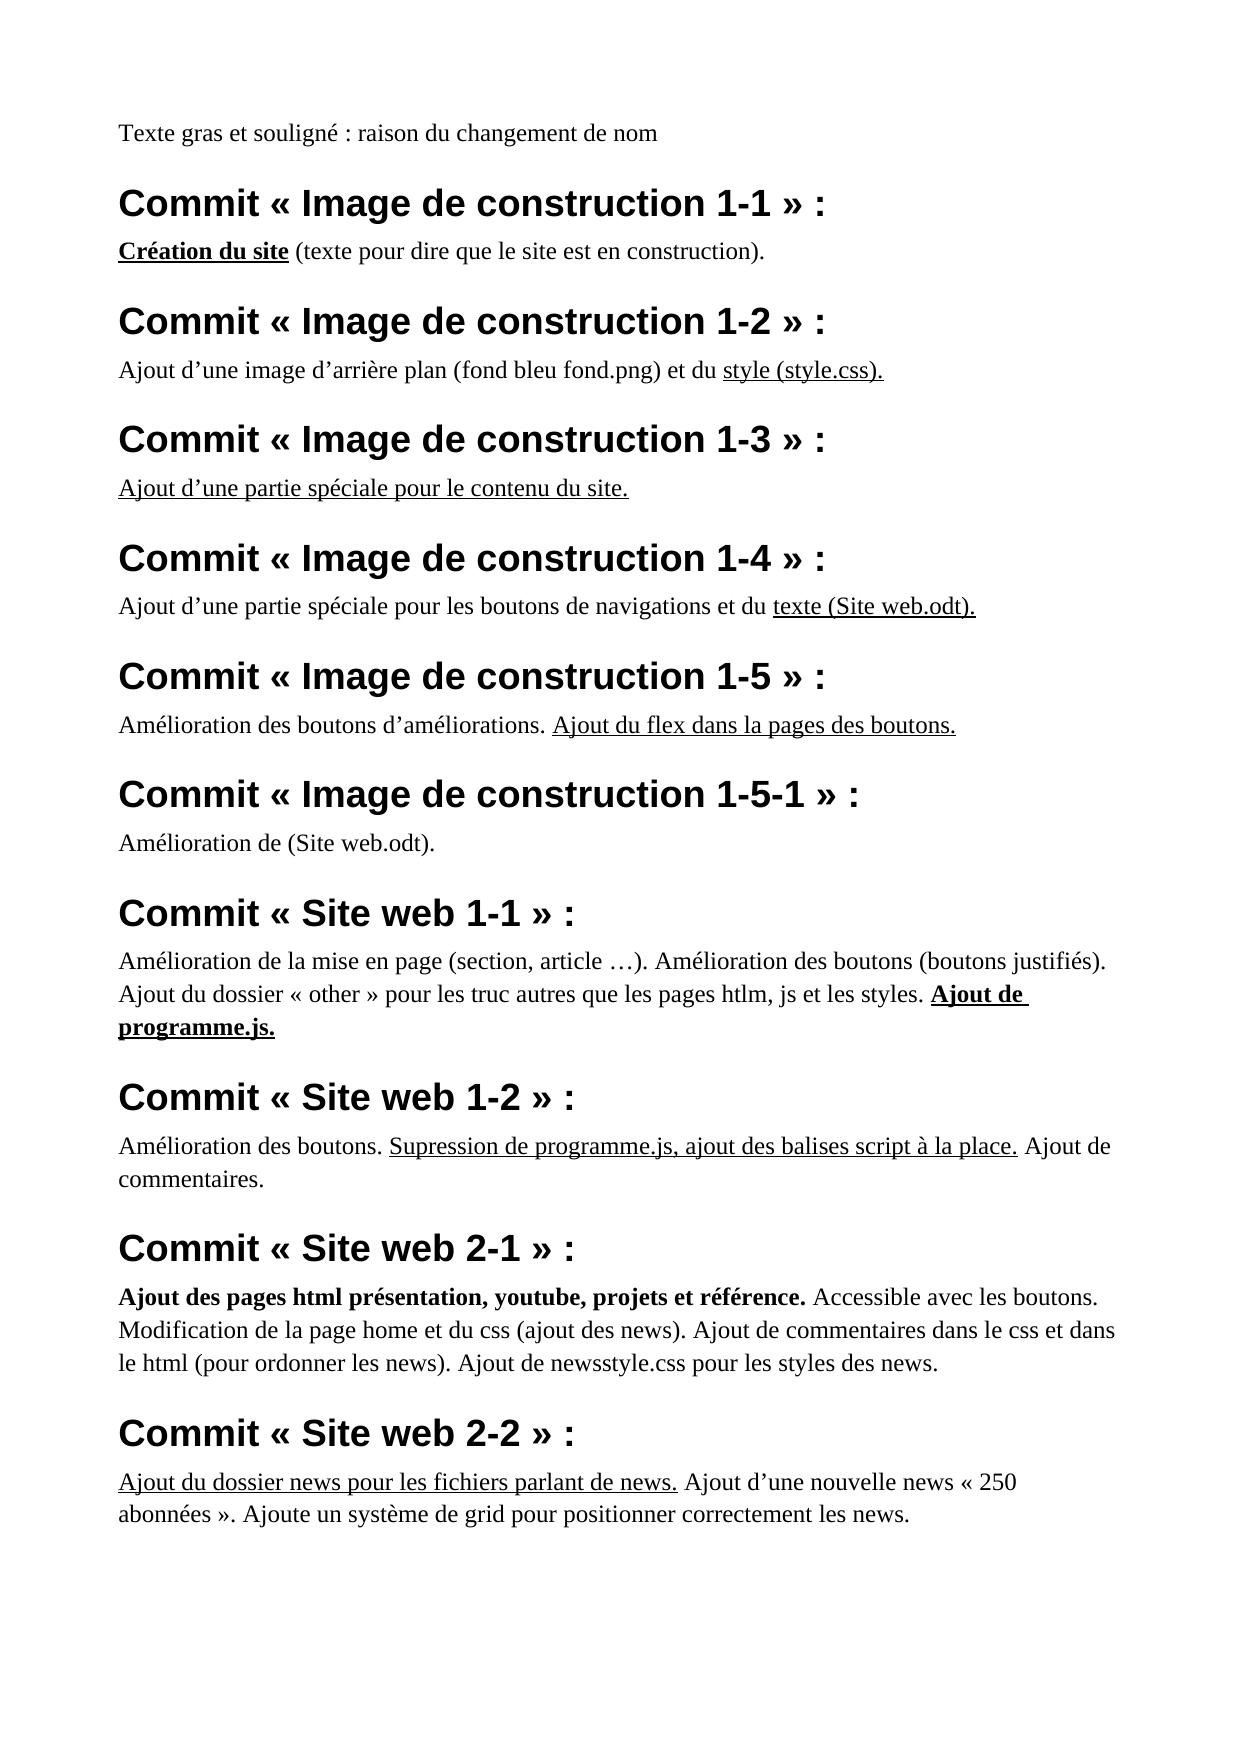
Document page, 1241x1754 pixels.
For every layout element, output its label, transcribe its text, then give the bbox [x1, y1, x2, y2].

subtitle Commit « Image de construction 1-1 » : [118, 180, 1122, 224]
text Création du site (texte pour dire que le site est en construction). [118, 236, 1122, 265]
subtitle Commit « Site web 1-1 » : [118, 890, 1122, 934]
text Amélioration de la mise en page (section, article …). Amélioration des boutons (boutons justifiés). Ajout du dossier « other » pour les truc autres que les pages htlm, js et les styles. Ajout de programme.js. [118, 946, 1122, 1041]
text Amélioration de (Site web.odt). [118, 828, 1122, 857]
subtitle Commit « Site web 1-2 » : [118, 1075, 1122, 1118]
text Amélioration des boutons d’améliorations. Ajout du flex dans la pages des boutons. [118, 710, 1122, 738]
subtitle Commit « Image de construction 1-5-1 » : [118, 772, 1122, 816]
subtitle Commit « Image de construction 1-5 » : [118, 654, 1122, 697]
subtitle Commit « Image de construction 1-4 » : [118, 535, 1122, 579]
text Ajout d’une partie spéciale pour les boutons de navigations et du texte (Site web.odt). [118, 591, 1122, 620]
text Texte gras et souligné : raison du changement de nom [118, 118, 1122, 147]
subtitle Commit « Site web 2-1 » : [118, 1226, 1122, 1270]
subtitle Commit « Image de construction 1-3 » : [118, 417, 1122, 461]
text Ajout des pages html présentation, youtube, projets et référence. Accessible avec les boutons. Modification de la page home et du css (ajout des news). Ajout de commentaires dans le css et dans le html (pour ordonner les news). Ajout de newsstyle.css pour les styles des news. [118, 1282, 1122, 1377]
text Amélioration des boutons. Supression de programme.js, ajout des balises script à la place. Ajout de commentaires. [118, 1131, 1122, 1193]
text Ajout d’une image d’arrière plan (fond bleu fond.png) et du style (style.css). [118, 355, 1122, 383]
text Ajout du dossier news pour les fichiers parlant de news. Ajout d’une nouvelle news « 250 abonnées ». Ajoute un système de grid pour positionner correctement les news. [118, 1467, 1122, 1528]
text Ajout d’une partie spéciale pour le contenu du site. [118, 473, 1122, 502]
subtitle Commit « Image de construction 1-2 » : [118, 299, 1122, 342]
subtitle Commit « Site web 2-2 » : [118, 1410, 1122, 1454]
